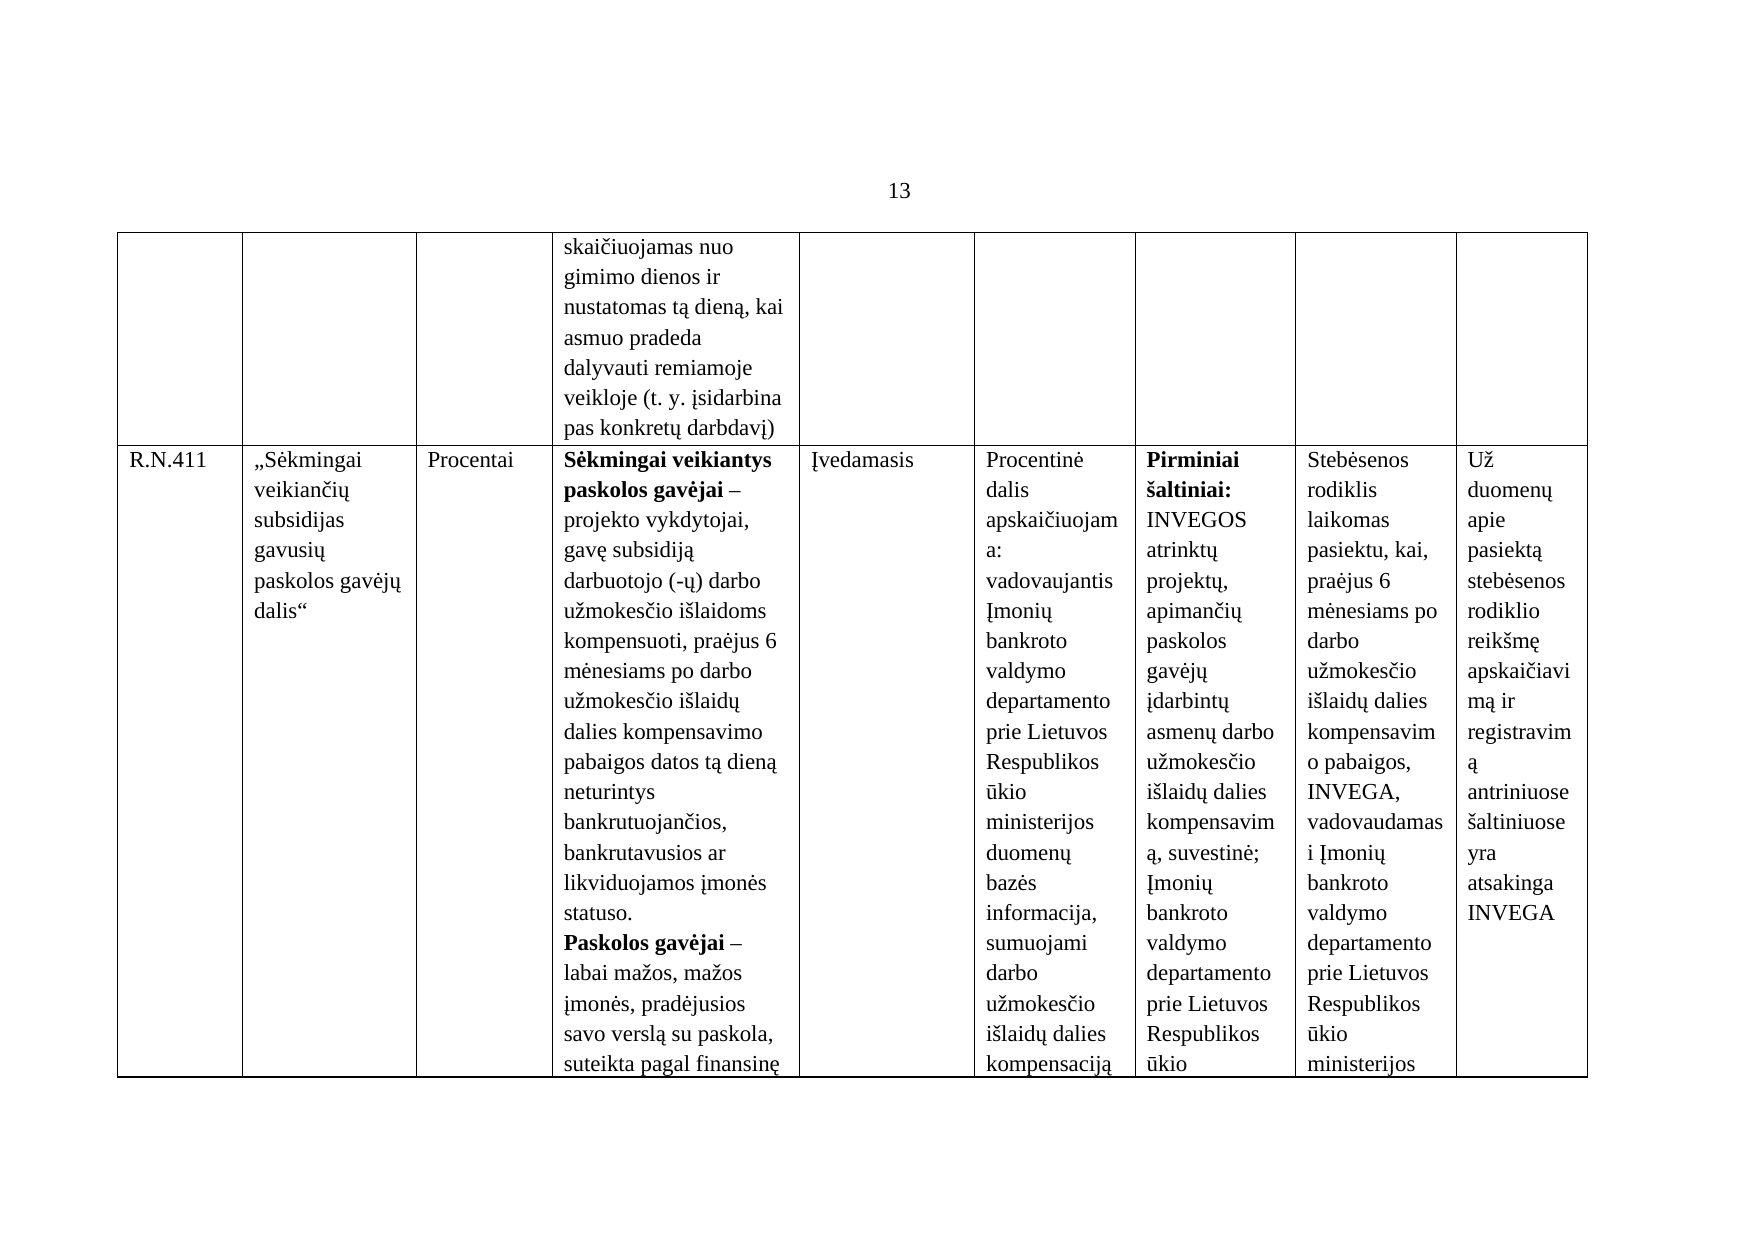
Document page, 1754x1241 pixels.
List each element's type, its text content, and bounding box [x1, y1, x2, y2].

table_cell „Sėkmingai veikiančių subsidijas gavusių paskolos gavėjų dalis“ [243, 446, 416, 1076]
table_cell R.N.411 [118, 446, 242, 1076]
table_cell Įvedamasis [800, 446, 974, 1076]
table_cell [243, 233, 416, 445]
table_cell [1457, 233, 1587, 445]
table_cell [113, 232, 117, 445]
table_cell [1136, 233, 1295, 445]
table_cell Stebėsenos rodiklis laikomas pasiektu, kai, praėjus 6 mėnesiams po darbo užmokesčio išlaidų dalies kompensavimo pabaigos, INVEGA, vadovaudamasi Įmonių bankroto valdymo departamento prie Lietuvos Respublikos ūkio ministerijos [1296, 446, 1456, 1076]
table_cell skaičiuojamas nuo gimimo dienos ir nustatomas tą dieną, kai asmuo pradeda dalyvauti remiamoje veikloje (t. y. įsidarbina pas konkretų darbdavį) [553, 233, 799, 445]
table_cell Procentai [417, 446, 552, 1076]
table_cell Procentinė dalis apskaičiuojama: vadovaujantis Įmonių bankroto valdymo departamento prie Lietuvos Respublikos ūkio ministerijos duomenų bazės informacija, sumuojami darbo užmokesčio išlaidų dalies kompensaciją [975, 446, 1135, 1076]
table_cell [800, 233, 974, 445]
table_cell [417, 233, 552, 445]
table_cell Sėkmingai veikiantys paskolos gavėjai – projekto vykdytojai, gavę subsidiją darbuotojo (-ų) darbo užmokesčio išlaidoms kompensuoti, praėjus 6 mėnesiams po darbo užmokesčio išlaidų dalies kompensavimo pabaigos datos tą dieną neturintys bankrutuojančios, bankrutavusios ar likviduojamos įmonės statuso. Paskolos gavėjai – labai mažos, mažos įmonės, pradėjusios savo verslą su paskola, suteikta pagal finansinę [553, 446, 799, 1076]
table_cell [113, 445, 117, 1076]
table_cell [975, 233, 1135, 445]
table_cell Už duomenų apie pasiektą stebėsenos rodiklio reikšmę apskaičiavimą ir registravimą antriniuose šaltiniuose yra atsakinga INVEGA [1457, 446, 1587, 1076]
table_cell Pirminiai šaltiniai: INVEGOS atrinktų projektų, apimančių paskolos gavėjų įdarbintų asmenų darbo užmokesčio išlaidų dalies kompensavimą, suvestinė; Įmonių bankroto valdymo departamento prie Lietuvos Respublikos ūkio [1136, 446, 1295, 1076]
table_cell [118, 233, 242, 445]
table_cell [1296, 233, 1456, 445]
